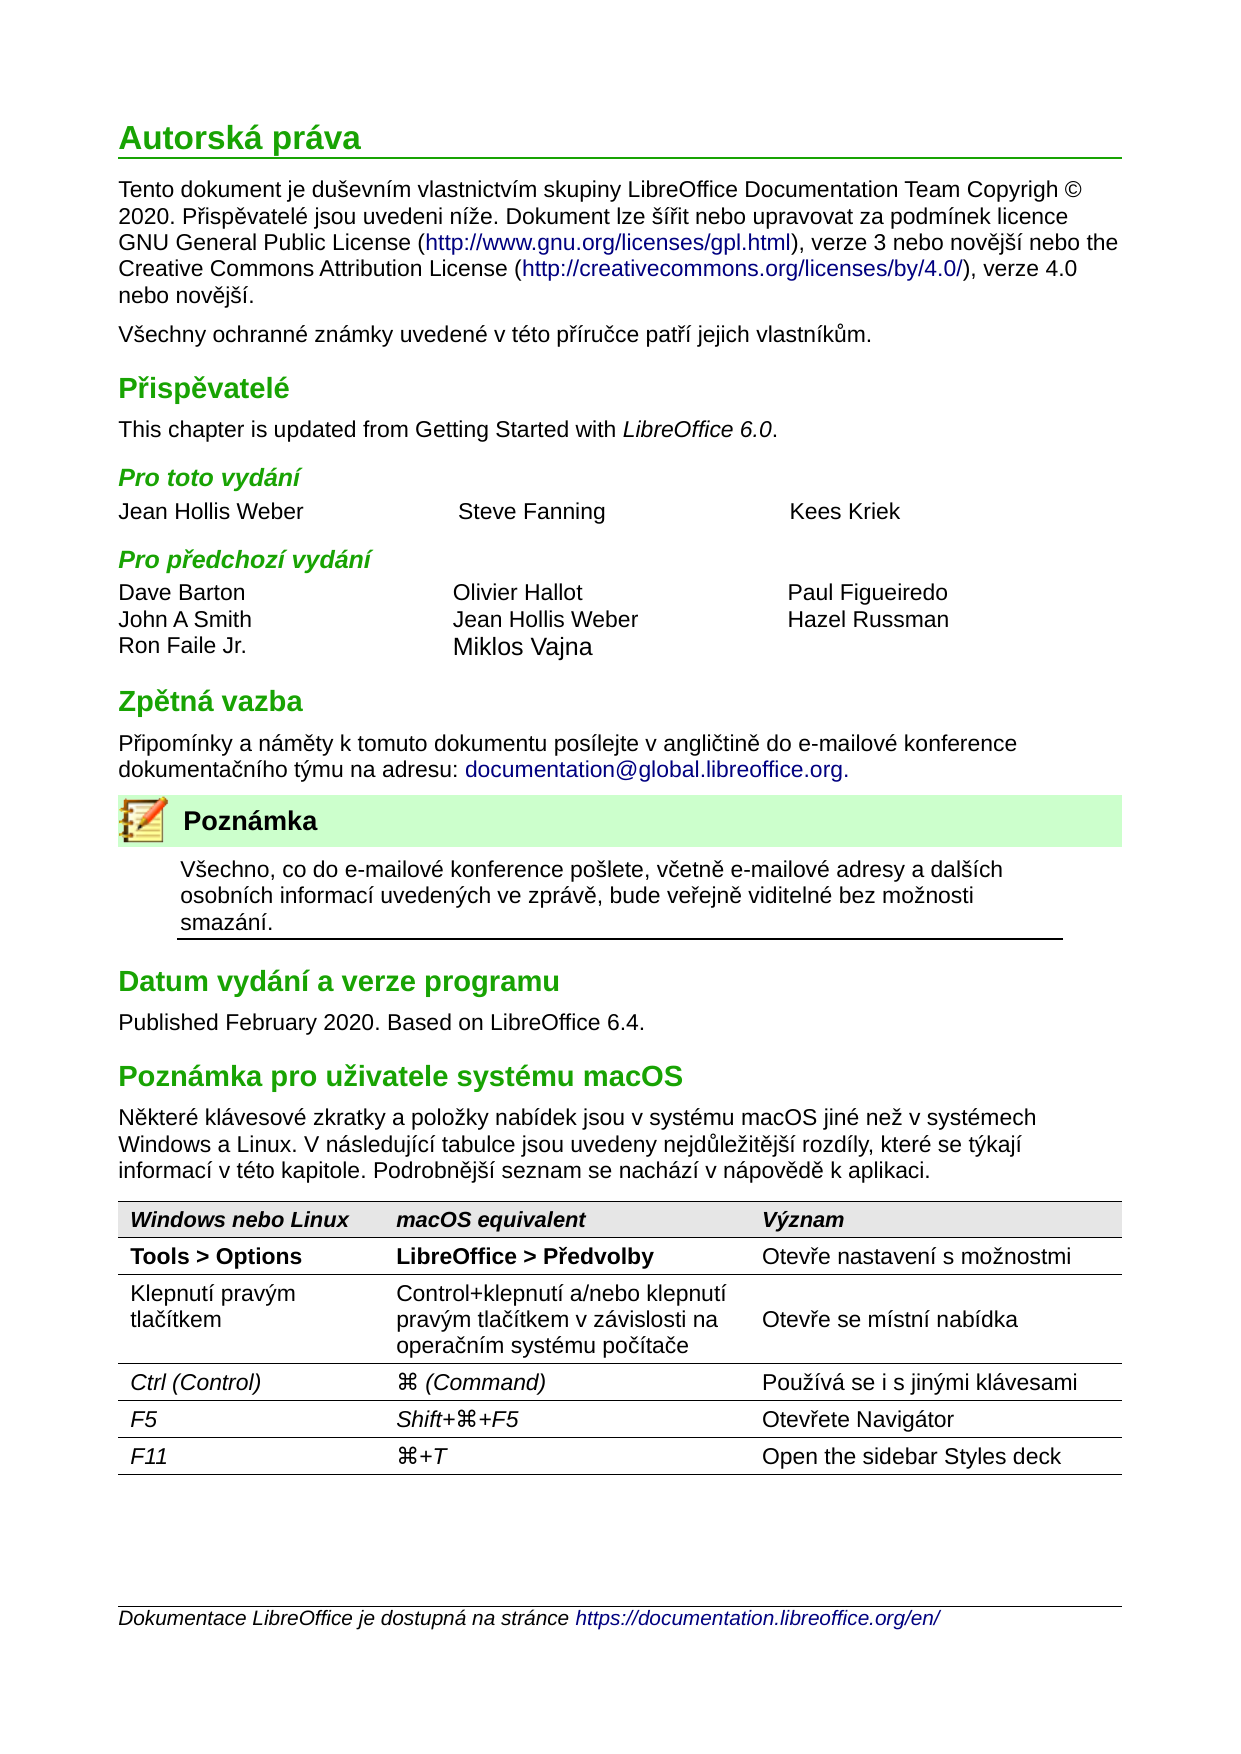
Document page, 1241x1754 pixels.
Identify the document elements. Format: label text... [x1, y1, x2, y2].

subtitle Pro předchozí vydání [118, 544, 1122, 573]
subtitle Pro toto vydání [118, 463, 1122, 492]
table_cell Otevřete Navigátor [750, 1401, 1122, 1437]
text Tento dokument je duševním vlastnictvím skupiny LibreOffice Documentation Team Copyrigh © 2020. Přispěvatelé jsou uvedeni níže. Dokument lze šířit nebo upravovat za podmínek licence GNU General Public License (http://www.gnu.org/licenses/gpl.html), verze 3 nebo novější nebo the Creative Commons Attribution License (http://creativecommons.org/licenses/by/4.0/), verze 4.0 nebo novější. [118, 176, 1122, 308]
table_cell Miklos Vajna [453, 632, 787, 661]
table_cell Klepnutí pravým tlačítkem [118, 1275, 384, 1363]
table_cell Shift+⌘+F5 [384, 1401, 750, 1437]
table_cell Používá se i s jinými klávesami [750, 1364, 1122, 1400]
table_cell F11 [118, 1438, 384, 1474]
subtitle Poznámka [118, 795, 1122, 847]
table_cell LibreOffice > Předvolby [384, 1238, 750, 1274]
text Některé klávesové zkratky a položky nabídek jsou v systému macOS jiné než v systémech Windows a Linux. V následující tabulce jsou uvedeny nejdůležitější rozdíly, které se týkají informací v této kapitole. Podrobnější seznam se nachází v nápovědě k aplikaci. [118, 1104, 1122, 1183]
subtitle Datum vydání a verze programu [118, 964, 1122, 997]
text This chapter is updated from Getting Started with LibreOffice 6.0. [118, 416, 1122, 442]
text Published February 2020. Based on LibreOffice 6.4. [118, 1009, 1122, 1035]
subtitle Přispěvatelé [118, 371, 1122, 404]
table_cell John A Smith [118, 606, 453, 632]
table_header Dave Barton [118, 579, 453, 606]
table_header Olivier Hallot [453, 579, 787, 606]
table_cell Open the sidebar Styles deck [750, 1438, 1122, 1474]
table_header Kees Kriek [789, 498, 1122, 524]
text Všechny ochranné známky uvedené v této příručce patří jejich vlastníkům. [118, 321, 1122, 347]
table_cell Otevře se místní nabídka [750, 1275, 1122, 1363]
table_cell Otevře nastavení s možnostmi [750, 1238, 1122, 1274]
text Všechno, co do e-mailové konference pošlete, včetně e-mailové adresy a dalších osobních informací uvedených ve zprávě, bude veřejně viditelné bez možnosti smazání. [177, 853, 1063, 938]
text Připomínky a náměty k tomuto dokumentu posílejte v angličtině do e-mailové konference dokumentačního týmu na adresu: documentation@global.libreoffice.org. [118, 730, 1122, 782]
subtitle Autorská práva [118, 118, 1122, 157]
table_cell Jean Hollis Weber [453, 606, 787, 632]
subtitle Zpětná vazba [118, 684, 1122, 718]
table_cell Ctrl (Control) [118, 1364, 384, 1400]
table_header Windows nebo Linux [118, 1202, 384, 1237]
table_header macOS equivalent [384, 1202, 750, 1237]
table_cell F5 [118, 1401, 384, 1437]
picture [119, 795, 170, 846]
table_header Jean Hollis Weber [118, 498, 458, 524]
table_cell Tools > Options [118, 1238, 384, 1274]
subtitle Poznámka pro uživatele systému macOS [118, 1059, 1122, 1093]
table_cell ⌘ (Command) [384, 1364, 750, 1400]
table_cell Hazel Russman [788, 606, 1122, 632]
table_cell [788, 632, 1122, 661]
table_cell Control+klepnutí a/nebo klepnutí pravým tlačítkem v závislosti na operačním systému počítače [384, 1275, 750, 1363]
table_header Význam [750, 1202, 1122, 1237]
table_header Steve Fanning [458, 498, 789, 524]
table_header Paul Figueiredo [788, 579, 1122, 606]
table_cell ⌘+T [384, 1438, 750, 1474]
table_cell Ron Faile Jr. [118, 632, 453, 661]
